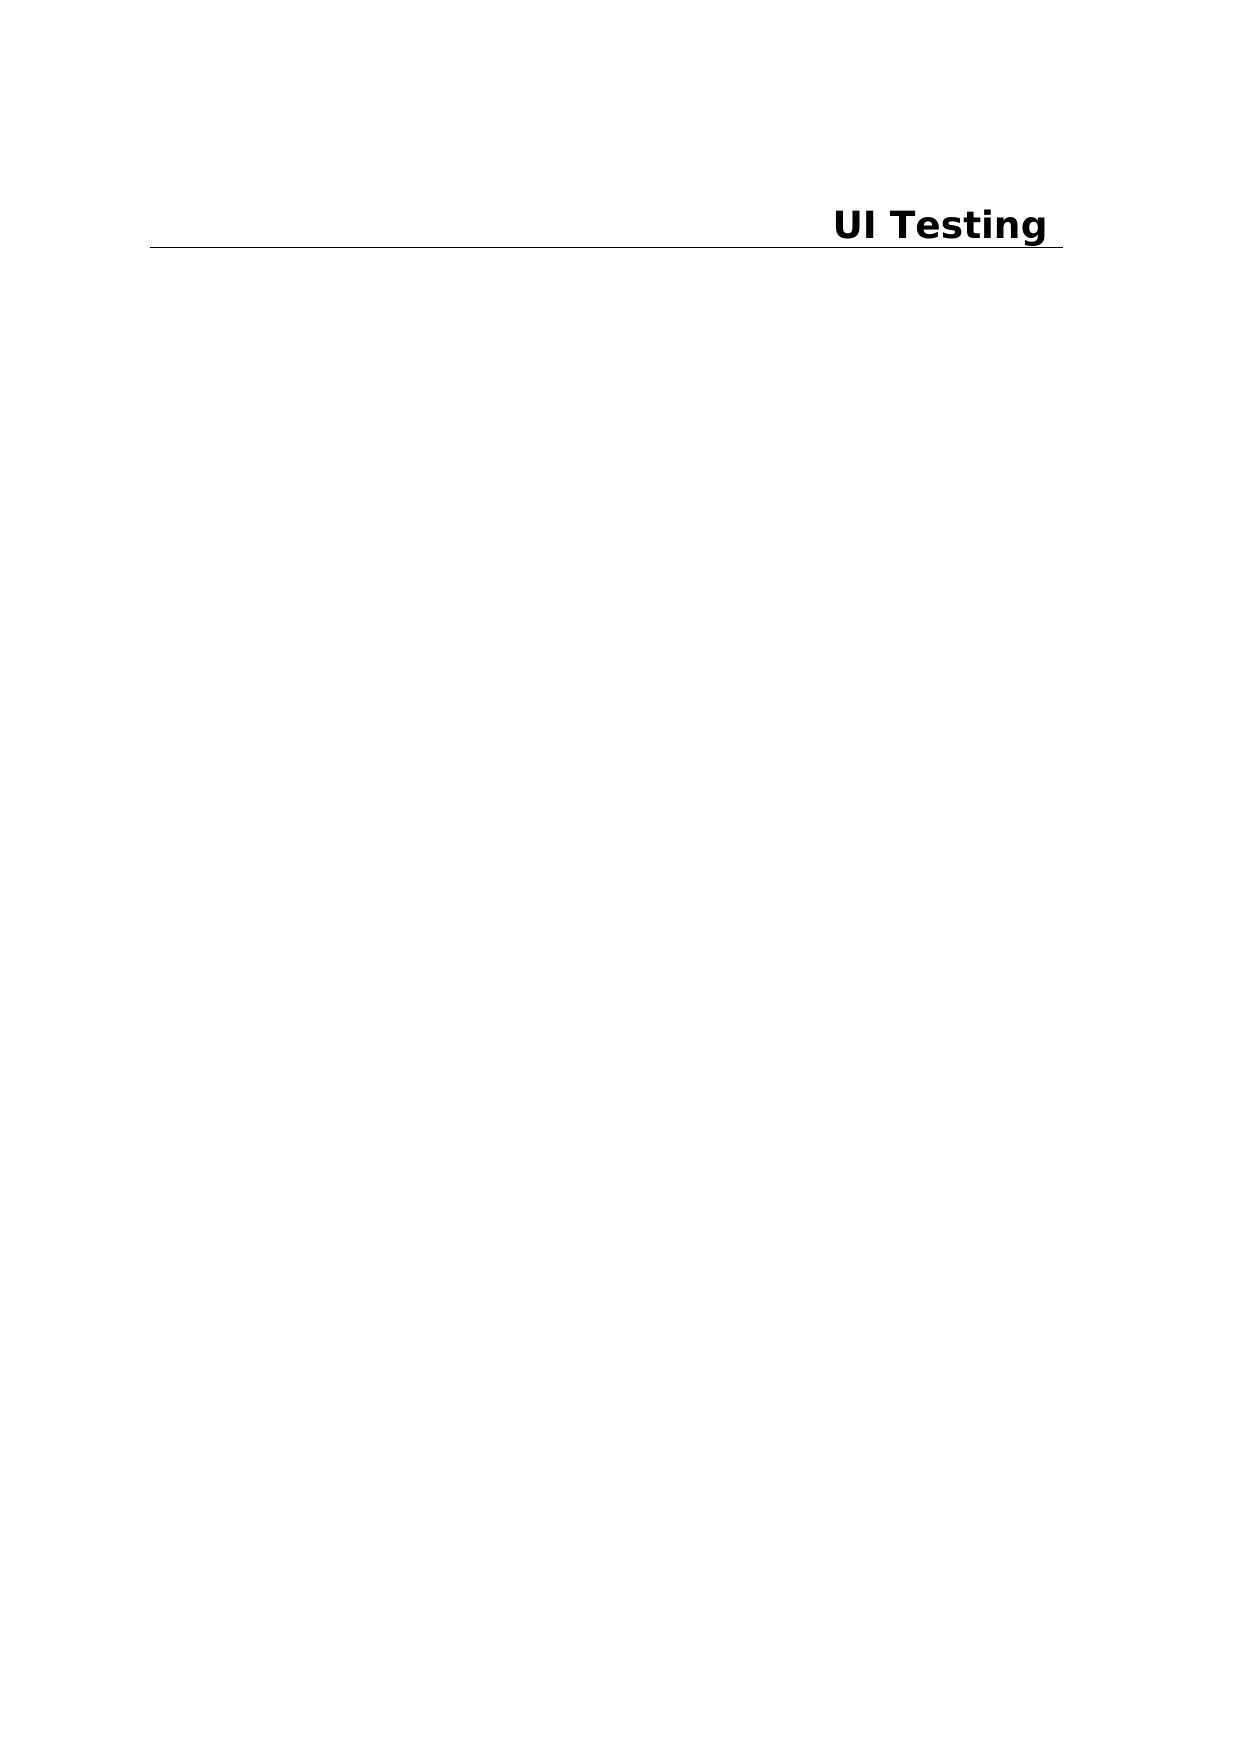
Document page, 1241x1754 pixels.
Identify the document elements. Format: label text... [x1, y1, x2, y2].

subtitle UI Testing [150, 201, 1063, 247]
